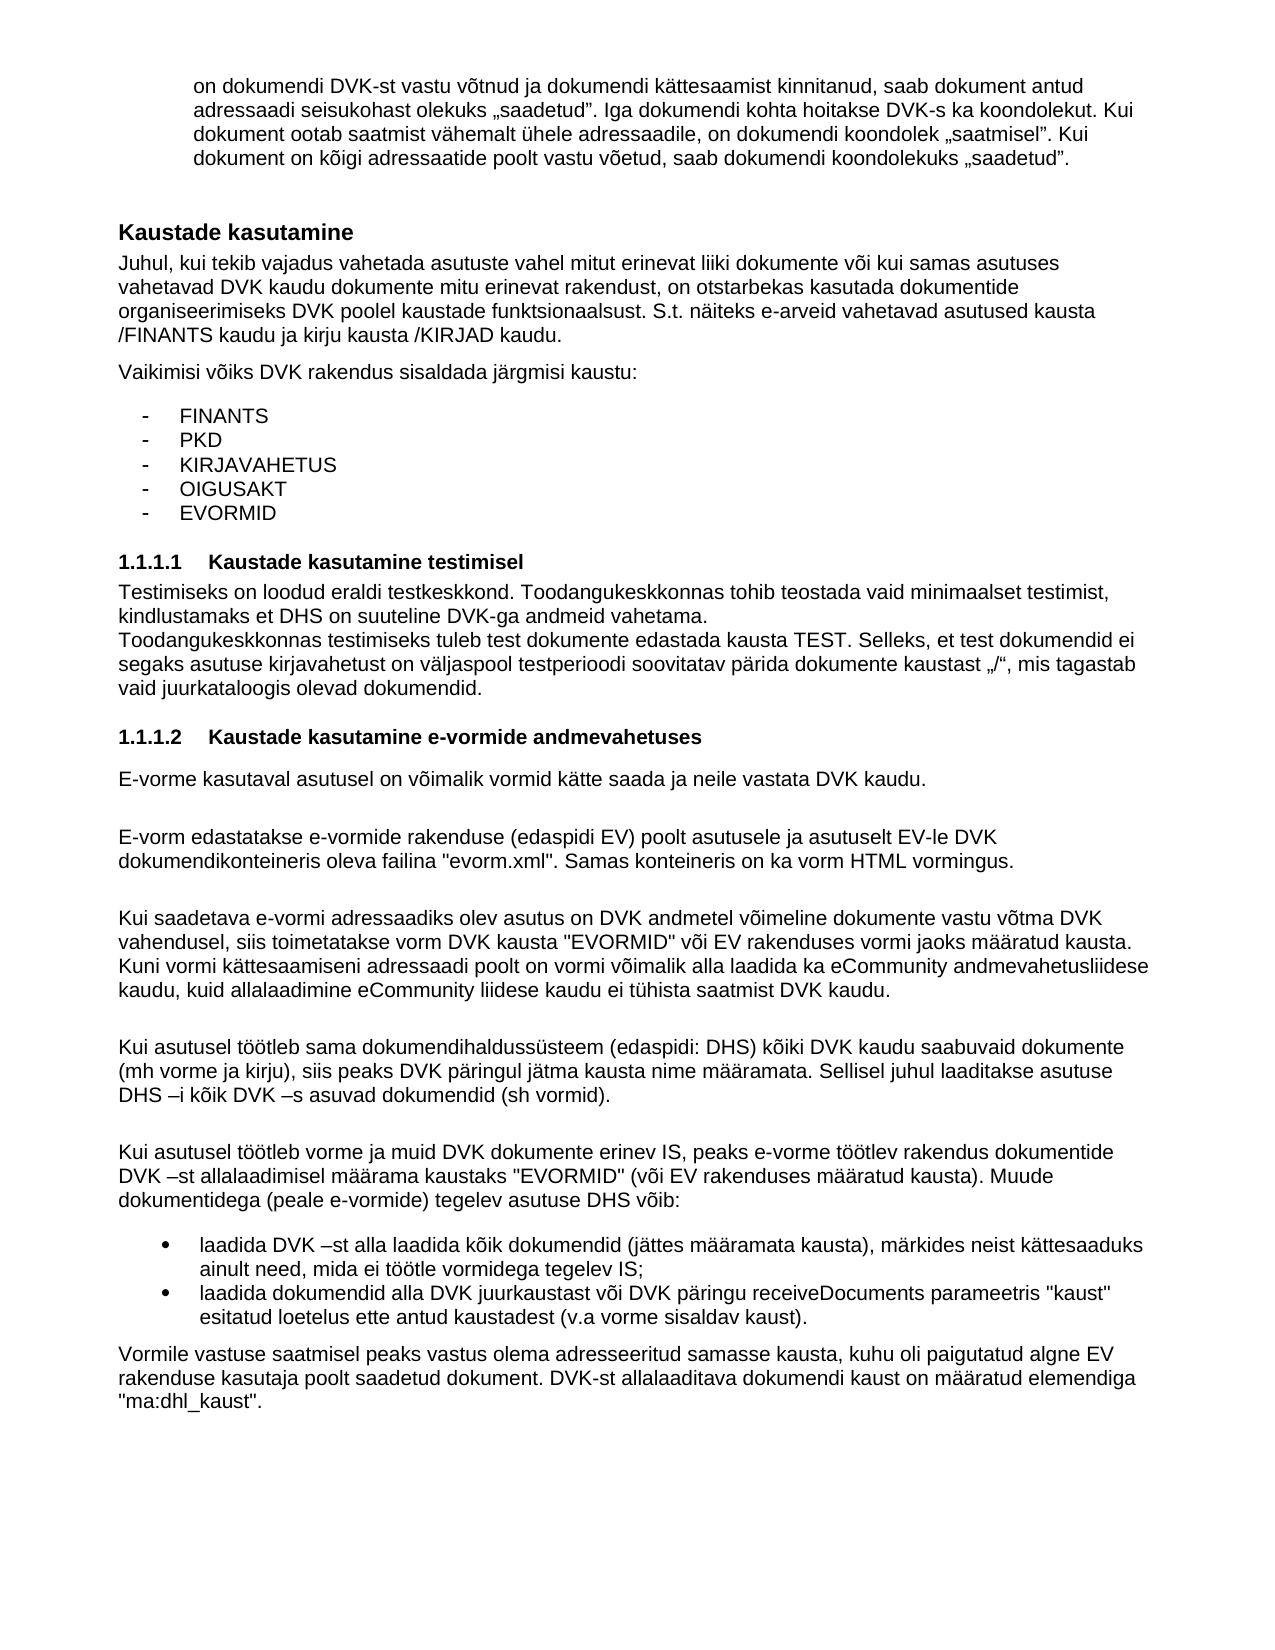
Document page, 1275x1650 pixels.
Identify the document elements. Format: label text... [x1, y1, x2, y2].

text E-vorme kasutaval asutusel on võimalik vormid kätte saada ja neile vastata DVK kaudu. [118, 767, 1157, 791]
subtitle Kaustade kasutamine testimisel [118, 549, 1157, 573]
text Vaikimisi võiks DVK rakendus sisaldada järgmisi kaustu: [118, 359, 1157, 383]
list FINANTS [142, 404, 1157, 428]
text Kui asutusel töötleb sama dokumendihaldussüsteem (edaspidi: DHS) kõiki DVK kaudu saabuvaid dokumente (mh vorme ja kirju), siis peaks DVK päringul jätma kausta nime määramata. Sellisel juhul laaditakse asutuse DHS –i kõik DVK –s asuvad dokumendid (sh vormid). [118, 1035, 1157, 1107]
list OIGUSAKT [142, 476, 1157, 501]
subtitle Kaustade kasutamine e-vormide andmevahetuses [118, 724, 1157, 748]
text Vormile vastuse saatmisel peaks vastus olema adresseeritud samasse kausta, kuhu oli paigutatud algne EV rakenduse kasutaja poolt saadetud dokument. DVK-st allalaaditava dokumendi kaust on määratud elemendiga "ma:dhl_kaust". [118, 1341, 1157, 1413]
list KIRJAVAHETUS [142, 452, 1157, 476]
list laadida DVK –st alla laadida kõik dokumendid (jättes määramata kausta), märkides neist kättesaaduks ainult need, mida ei töötle vormidega tegelev IS; [162, 1233, 1157, 1281]
text Toodangukeskkonnas testimiseks tuleb test dokumente edastada kausta TEST. Selleks, et test dokumendid ei segaks asutuse kirjavahetust on väljaspool testperioodi soovitatav pärida dokumente kaustast „/“, mis tagastab vaid juurkataloogis olevad dokumendid. [118, 628, 1157, 699]
text Kui saadetava e-vormi adressaadiks olev asutus on DVK andmetel võimeline dokumente vastu võtma DVK vahendusel, siis toimetatakse vorm DVK kausta "EVORMID" või EV rakenduses vormi jaoks määratud kausta. Kuni vormi kättesaamiseni adressaadi poolt on vormi võimalik alla laadida ka eCommunity andmevahetusliidese kaudu, kuid allalaadimine eCommunity liidese kaudu ei tühista saatmist DVK kaudu. [118, 906, 1157, 1002]
list on dokumendi DVK-st vastu võtnud ja dokumendi kättesaamist kinnitanud, saab dokument antud adressaadi seisukohast olekuks „saadetud”. Iga dokumendi kohta hoitakse DVK-s ka koondolekut. Kui dokument ootab saatmist vähemalt ühele adressaadile, on dokumendi koondolek „saatmisel”. Kui dokument on kõigi adressaatide poolt vastu võetud, saab dokumendi koondolekuks „saadetud”. [156, 74, 1157, 169]
list laadida dokumendid alla DVK juurkaustast või DVK päringu receiveDocuments parameetris "kaust" esitatud loetelus ette antud kaustadest (v.a vorme sisaldav kaust). [162, 1281, 1157, 1329]
text Kui asutusel töötleb vorme ja muid DVK dokumente erinev IS, peaks e-vorme töötlev rakendus dokumentide DVK –st allalaadimisel määrama kaustaks "EVORMID" (või EV rakenduses määratud kausta). Muude dokumentidega (peale e-vormide) tegelev asutuse DHS võib: [118, 1140, 1157, 1212]
subtitle Kaustade kasutamine [118, 218, 1157, 245]
list PKD [142, 428, 1157, 452]
text Testimiseks on loodud eraldi testkeskkond. Toodangukeskkonnas tohib teostada vaid minimaalset testimist, kindlustamaks et DHS on suuteline DVK-ga andmeid vahetama. [118, 580, 1157, 628]
text Juhul, kui tekib vajadus vahetada asutuste vahel mitut erinevat liiki dokumente või kui samas asutuses vahetavad DVK kaudu dokumente mitu erinevat rakendust, on otstarbekas kasutada dokumentide organiseerimiseks DVK poolel kaustade funktsionaalsust. S.t. näiteks e-arveid vahetavad asutused kausta /FINANTS kaudu ja kirju kausta /KIRJAD kaudu. [118, 251, 1157, 347]
list EVORMID [142, 501, 1157, 524]
text E-vorm edastatakse e-vormide rakenduse (edaspidi EV) poolt asutusele ja asutuselt EV-le DVK dokumendikonteineris oleva failina "evorm.xml". Samas konteineris on ka vorm HTML vormingus. [118, 824, 1157, 872]
